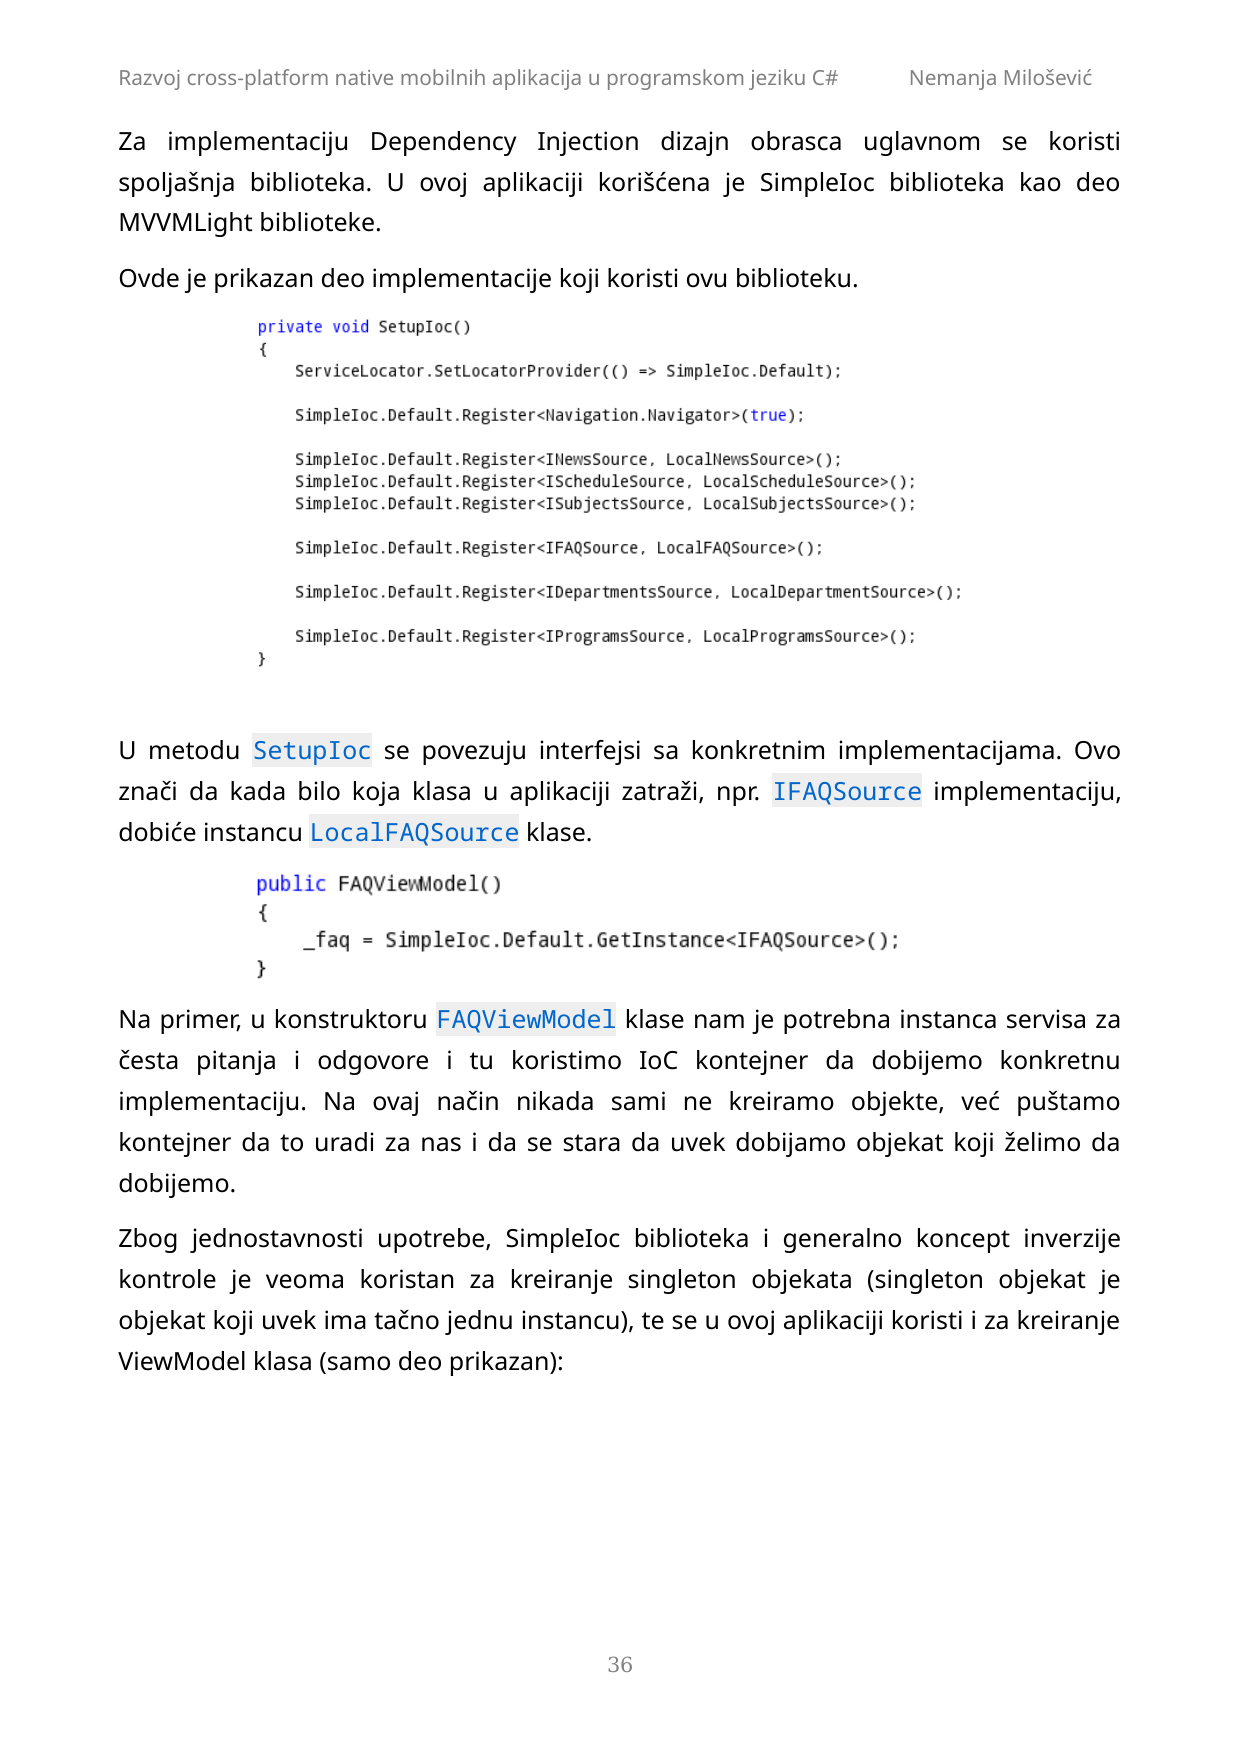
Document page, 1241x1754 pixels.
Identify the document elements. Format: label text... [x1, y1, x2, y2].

text Zbog jednostavnosti upotrebe, SimpleIoc biblioteka i generalno koncept inverzije kontrole je veoma koristan za kreiranje singleton objekata (singleton objekat je objekat koji uvek ima tačno jednu instancu), te se u ovoj aplikaciji koristi i za kreiranje ViewModel klasa (samo deo prikazan): [118, 1221, 1122, 1377]
picture [251, 315, 990, 671]
picture [239, 869, 1001, 996]
text Na primer, u konstruktoru FAQViewModel klase nam je potrebna instanca servisa za česta pitanja i odgovore i tu koristimo IoC kontejner da dobijemo konkretnu implementaciju. Na ovaj način nikada sami ne kreiramo objekte, već puštamo kontejner da to uradi za nas i da se stara da uvek dobijamo objekat koji želimo da dobijemo. [118, 869, 1122, 1199]
text Ovde je prikazan deo implementacije koji koristi ovu biblioteku. [118, 260, 1122, 294]
text U metodu SetupIoc se povezuju interfejsi sa konkretnim implementacijama. Ovo znači da kada bilo koja klasa u aplikaciji zatraži, npr. IFAQSource implementaciju, dobiće instancu LocalFAQSource klase. [118, 732, 1122, 848]
text Za implementaciju Dependency Injection dizajn obrasca uglavnom se koristi spoljašnja biblioteka. U ovoj aplikaciji korišćena je SimpleIoc biblioteka kao deo MVVMLight biblioteke. [118, 123, 1122, 239]
